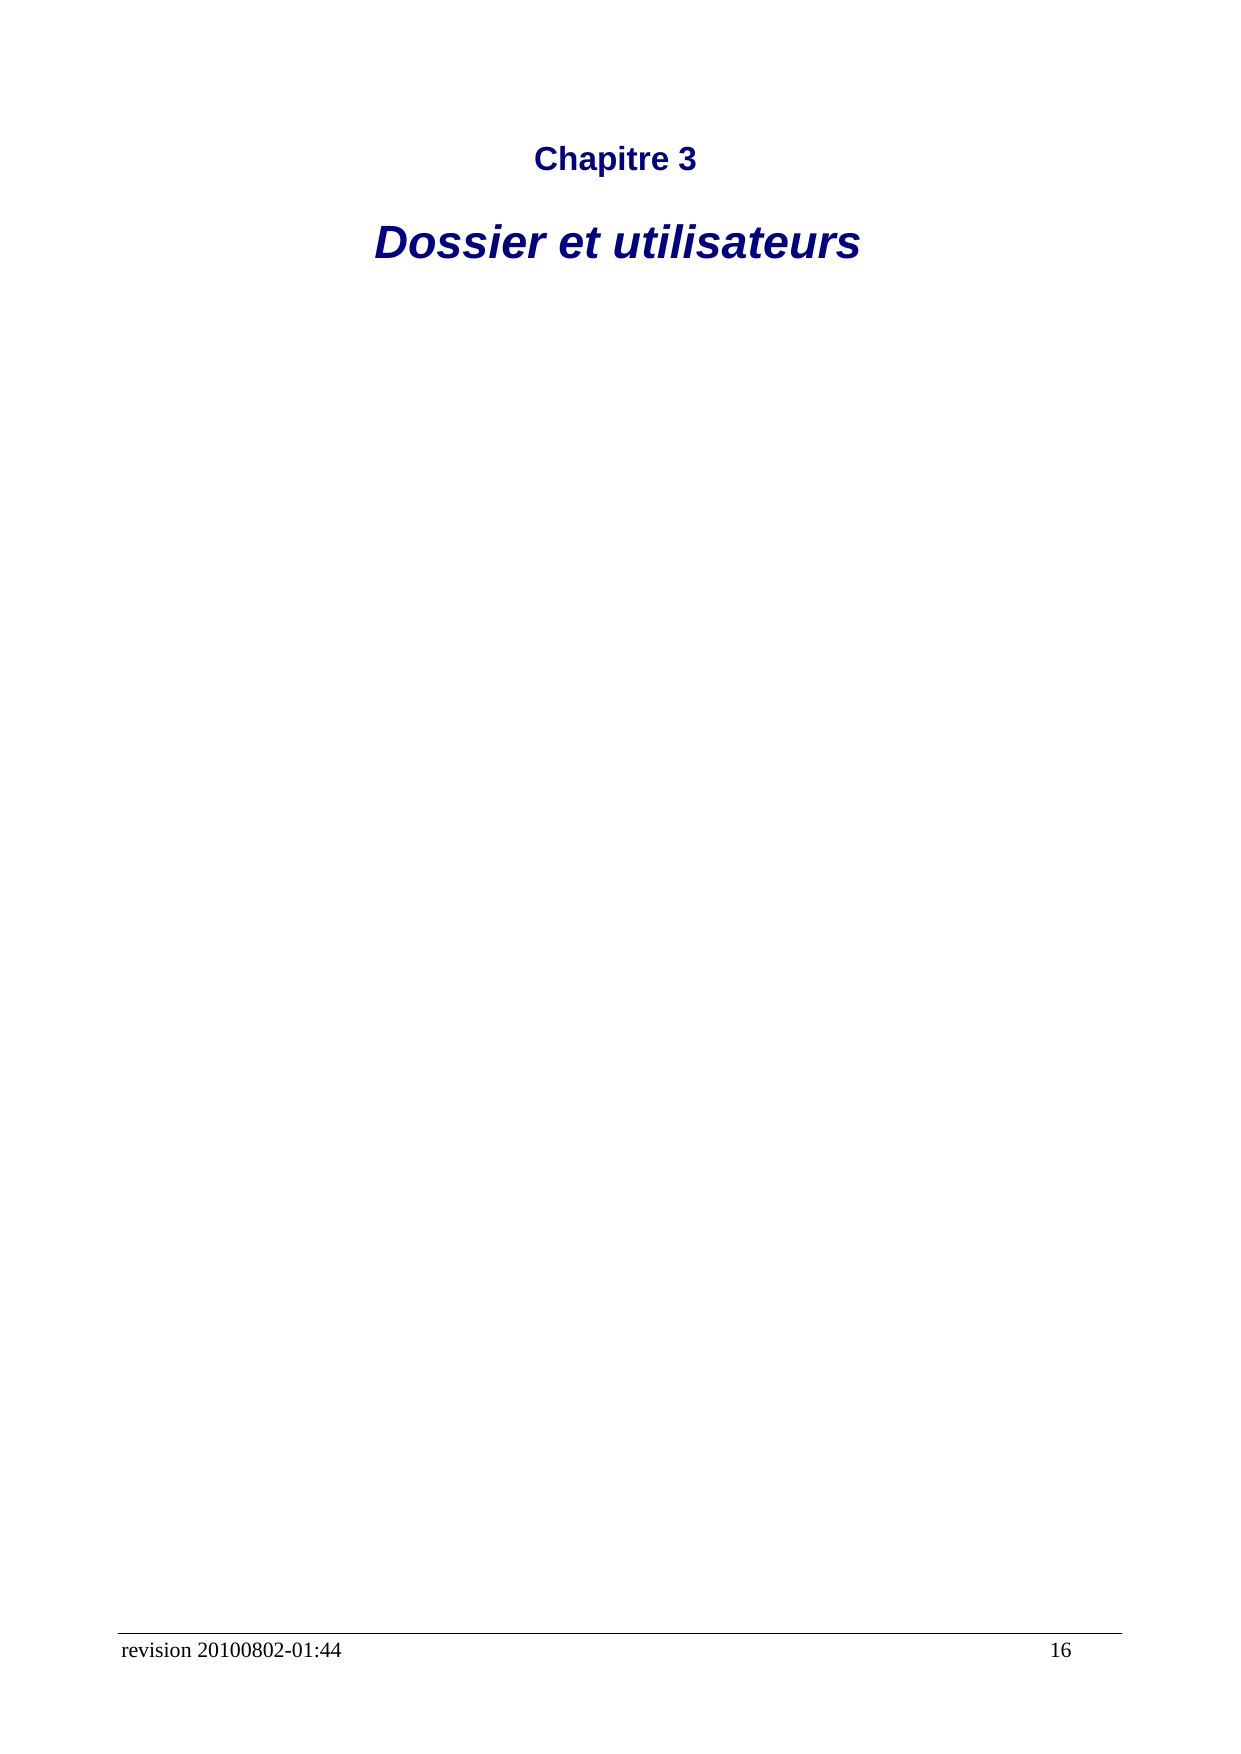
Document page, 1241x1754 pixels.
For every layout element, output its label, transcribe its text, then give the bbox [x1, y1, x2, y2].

subtitle Dossier et utilisateurs [118, 215, 1122, 268]
subtitle Chapitre 3 [118, 139, 1122, 177]
